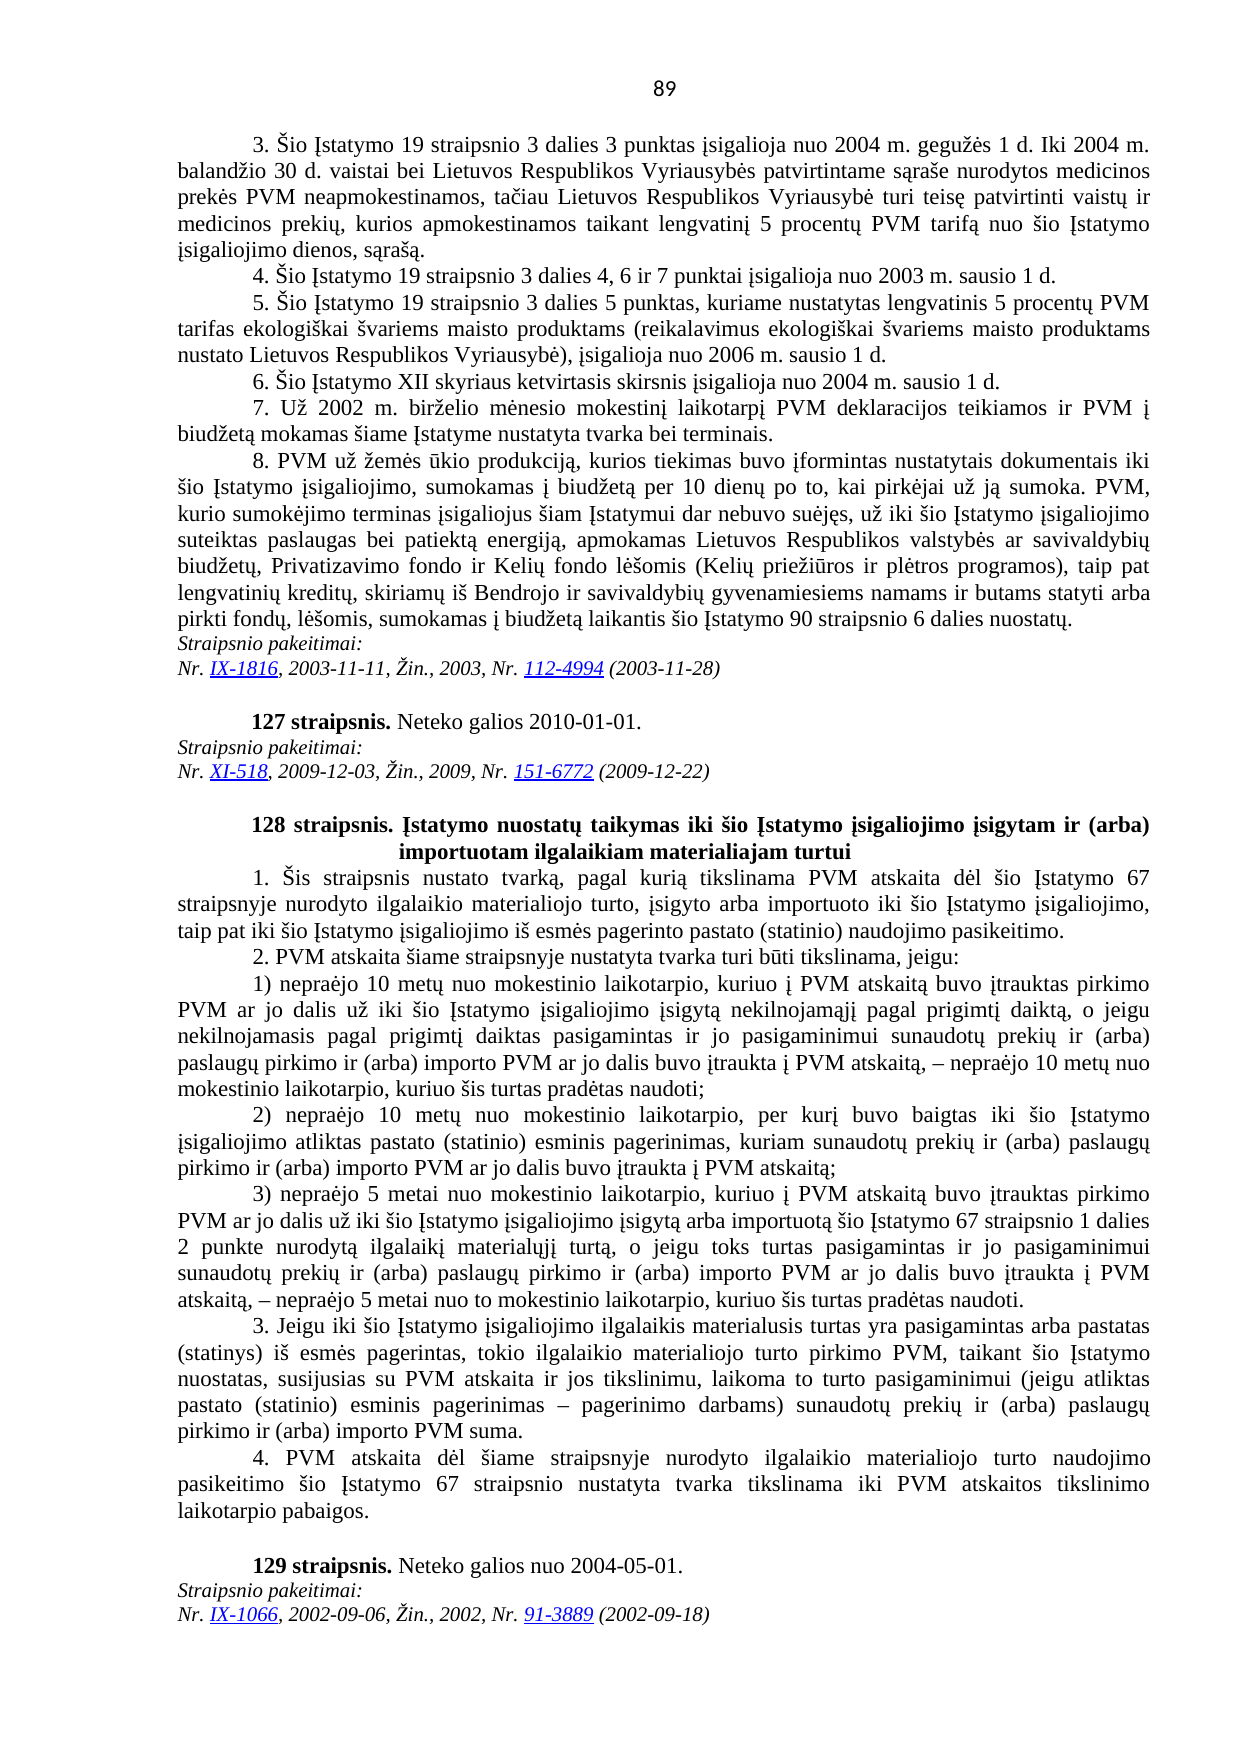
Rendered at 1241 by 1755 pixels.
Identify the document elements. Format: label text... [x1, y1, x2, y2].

text 127 straipsnis. Neteko galios 2010-01-01. [177, 708, 1152, 734]
text 4. PVM atskaita dėl šiame straipsnyje nurodyto ilgalaikio materialiojo turto naudojimo pasikeitimo šio Įstatymo 67 straipsnio nustatyta tvarka tikslinama iki PVM atskaitos tikslinimo laikotarpio pabaigos. [177, 1444, 1152, 1523]
text 128 straipsnis. Įstatymo nuostatų taikymas iki šio Įstatymo įsigaliojimo įsigytam ir (arba) importuotam ilgalaikiam materialiajam turtui [251, 811, 1152, 864]
text 129 straipsnis. Neteko galios nuo 2004-05-01. [177, 1552, 1152, 1578]
text 3) nepraėjo 5 metai nuo mokestinio laikotarpio, kuriuo į PVM atskaitą buvo įtrauktas pirkimo PVM ar jo dalis už iki šio Įstatymo įsigaliojimo įsigytą arba importuotą šio Įstatymo 67 straipsnio 1 dalies 2 punkte nurodytą ilgalaikį materialųjį turtą, o jeigu toks turtas pasigamintas ir jo pasigaminimui sunaudotų prekių ir (arba) paslaugų pirkimo ir (arba) importo PVM ar jo dalis buvo įtraukta į PVM atskaitą, – nepraėjo 5 metai nuo to mokestinio laikotarpio, kuriuo šis turtas pradėtas naudoti. [177, 1180, 1152, 1312]
text Straipsnio pakeitimai: [177, 734, 1152, 759]
text 8. PVM už žemės ūkio produkciją, kurios tiekimas buvo įformintas nustatytais dokumentais iki šio Įstatymo įsigaliojimo, sumokamas į biudžetą per 10 dienų po to, kai pirkėjai už ją sumoka. PVM, kurio sumokėjimo terminas įsigaliojus šiam Įstatymui dar nebuvo suėjęs, už iki šio Įstatymo įsigaliojimo suteiktas paslaugas bei patiektą energiją, apmokamas Lietuvos Respublikos valstybės ar savivaldybių biudžetų, Privatizavimo fondo ir Kelių fondo lėšomis (Kelių priežiūros ir plėtros programos), taip pat lengvatinių kreditų, skiriamų iš Bendrojo ir savivaldybių gyvenamiesiems namams ir butams statyti arba pirkti fondų, lėšomis, sumokamas į biudžetą laikantis šio Įstatymo 90 straipsnio 6 dalies nuostatų. [177, 447, 1152, 631]
text Straipsnio pakeitimai: [177, 1578, 1152, 1602]
text 4. Šio Įstatymo 19 straipsnio 3 dalies 4, 6 ir 7 punktai įsigalioja nuo 2003 m. sausio 1 d. [177, 262, 1152, 289]
text 6. Šio Įstatymo XII skyriaus ketvirtasis skirsnis įsigalioja nuo 2004 m. sausio 1 d. [177, 368, 1152, 394]
text 3. Jeigu iki šio Įstatymo įsigaliojimo ilgalaikis materialusis turtas yra pasigamintas arba pastatas (statinys) iš esmės pagerintas, tokio ilgalaikio materialiojo turto pirkimo PVM, taikant šio Įstatymo nuostatas, susijusias su PVM atskaita ir jos tikslinimu, laikoma to turto pasigaminimui (jeigu atliktas pastato (statinio) esminis pagerinimas – pagerinimo darbams) sunaudotų prekių ir (arba) paslaugų pirkimo ir (arba) importo PVM suma. [177, 1312, 1152, 1444]
text 2. PVM atskaita šiame straipsnyje nustatyta tvarka turi būti tikslinama, jeigu: [177, 943, 1152, 969]
text 1. Šis straipsnis nustato tvarką, pagal kurią tikslinama PVM atskaita dėl šio Įstatymo 67 straipsnyje nurodyto ilgalaikio materialiojo turto, įsigyto arba importuoto iki šio Įstatymo įsigaliojimo, taip pat iki šio Įstatymo įsigaliojimo iš esmės pagerinto pastato (statinio) naudojimo pasikeitimo. [177, 864, 1152, 943]
text Nr. IX-1066, 2002-09-06, Žin., 2002, Nr. 91-3889 (2002-09-18) [177, 1602, 1152, 1626]
text Straipsnio pakeitimai: [177, 631, 1152, 655]
text Nr. XI-518, 2009-12-03, Žin., 2009, Nr. 151-6772 (2009-12-22) [177, 759, 1152, 783]
text 7. Už 2002 m. birželio mėnesio mokestinį laikotarpį PVM deklaracijos teikiamos ir PVM į biudžetą mokamas šiame Įstatyme nustatyta tvarka bei terminais. [177, 394, 1152, 447]
text 5. Šio Įstatymo 19 straipsnio 3 dalies 5 punktas, kuriame nustatytas lengvatinis 5 procentų PVM tarifas ekologiškai švariems maisto produktams (reikalavimus ekologiškai švariems maisto produktams nustato Lietuvos Respublikos Vyriausybė), įsigalioja nuo 2006 m. sausio 1 d. [177, 289, 1152, 368]
text 1) nepraėjo 10 metų nuo mokestinio laikotarpio, kuriuo į PVM atskaitą buvo įtrauktas pirkimo PVM ar jo dalis už iki šio Įstatymo įsigaliojimo įsigytą nekilnojamąjį pagal prigimtį daiktą, o jeigu nekilnojamasis pagal prigimtį daiktas pasigamintas ir jo pasigaminimui sunaudotų prekių ir (arba) paslaugų pirkimo ir (arba) importo PVM ar jo dalis buvo įtraukta į PVM atskaitą, – nepraėjo 10 metų nuo mokestinio laikotarpio, kuriuo šis turtas pradėtas naudoti; [177, 969, 1152, 1101]
text Nr. IX-1816, 2003-11-11, Žin., 2003, Nr. 112-4994 (2003-11-28) [177, 655, 1152, 679]
text 2) nepraėjo 10 metų nuo mokestinio laikotarpio, per kurį buvo baigtas iki šio Įstatymo įsigaliojimo atliktas pastato (statinio) esminis pagerinimas, kuriam sunaudotų prekių ir (arba) paslaugų pirkimo ir (arba) importo PVM ar jo dalis buvo įtraukta į PVM atskaitą; [177, 1101, 1152, 1180]
text 3. Šio Įstatymo 19 straipsnio 3 dalies 3 punktas įsigalioja nuo 2004 m. gegužės 1 d. Iki 2004 m. balandžio 30 d. vaistai bei Lietuvos Respublikos Vyriausybės patvirtintame sąraše nurodytos medicinos prekės PVM neapmokestinamos, tačiau Lietuvos Respublikos Vyriausybė turi teisę patvirtinti vaistų ir medicinos prekių, kurios apmokestinamos taikant lengvatinį 5 procentų PVM tarifą nuo šio Įstatymo įsigaliojimo dienos, sąrašą. [177, 131, 1152, 262]
